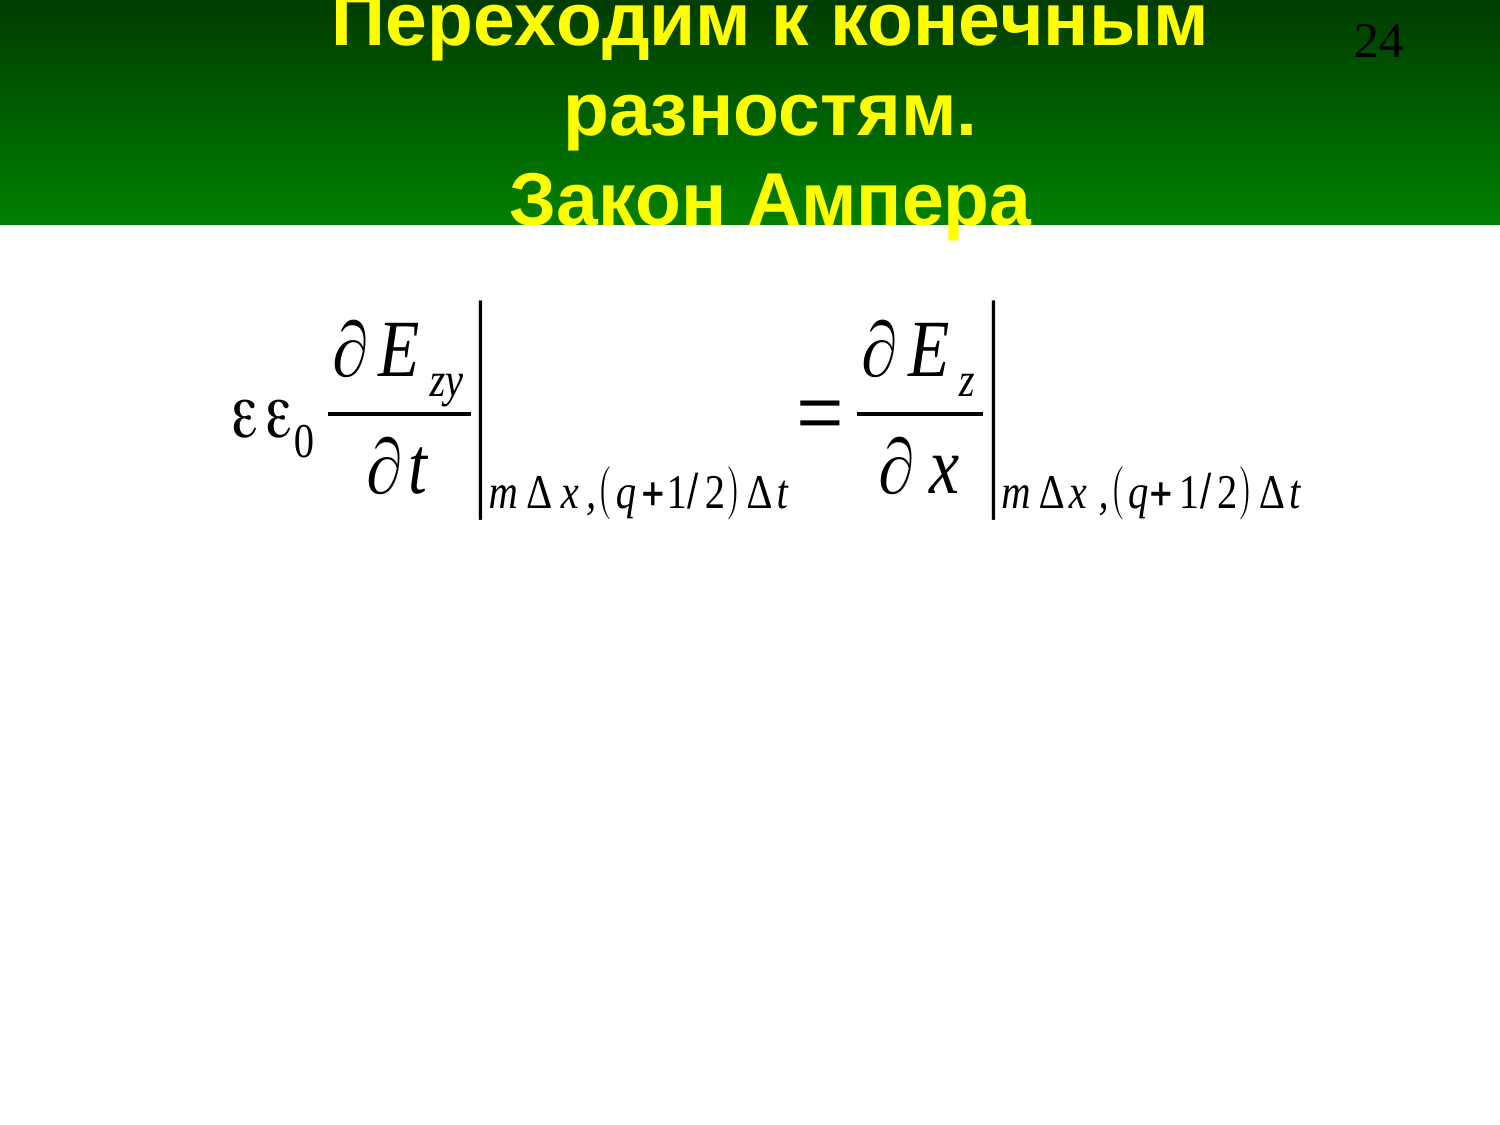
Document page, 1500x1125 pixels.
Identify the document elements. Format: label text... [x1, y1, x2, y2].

title Переходим к конечным разностям. Закон Ампера [100, 7, 1441, 204]
chart [209, 295, 1320, 525]
